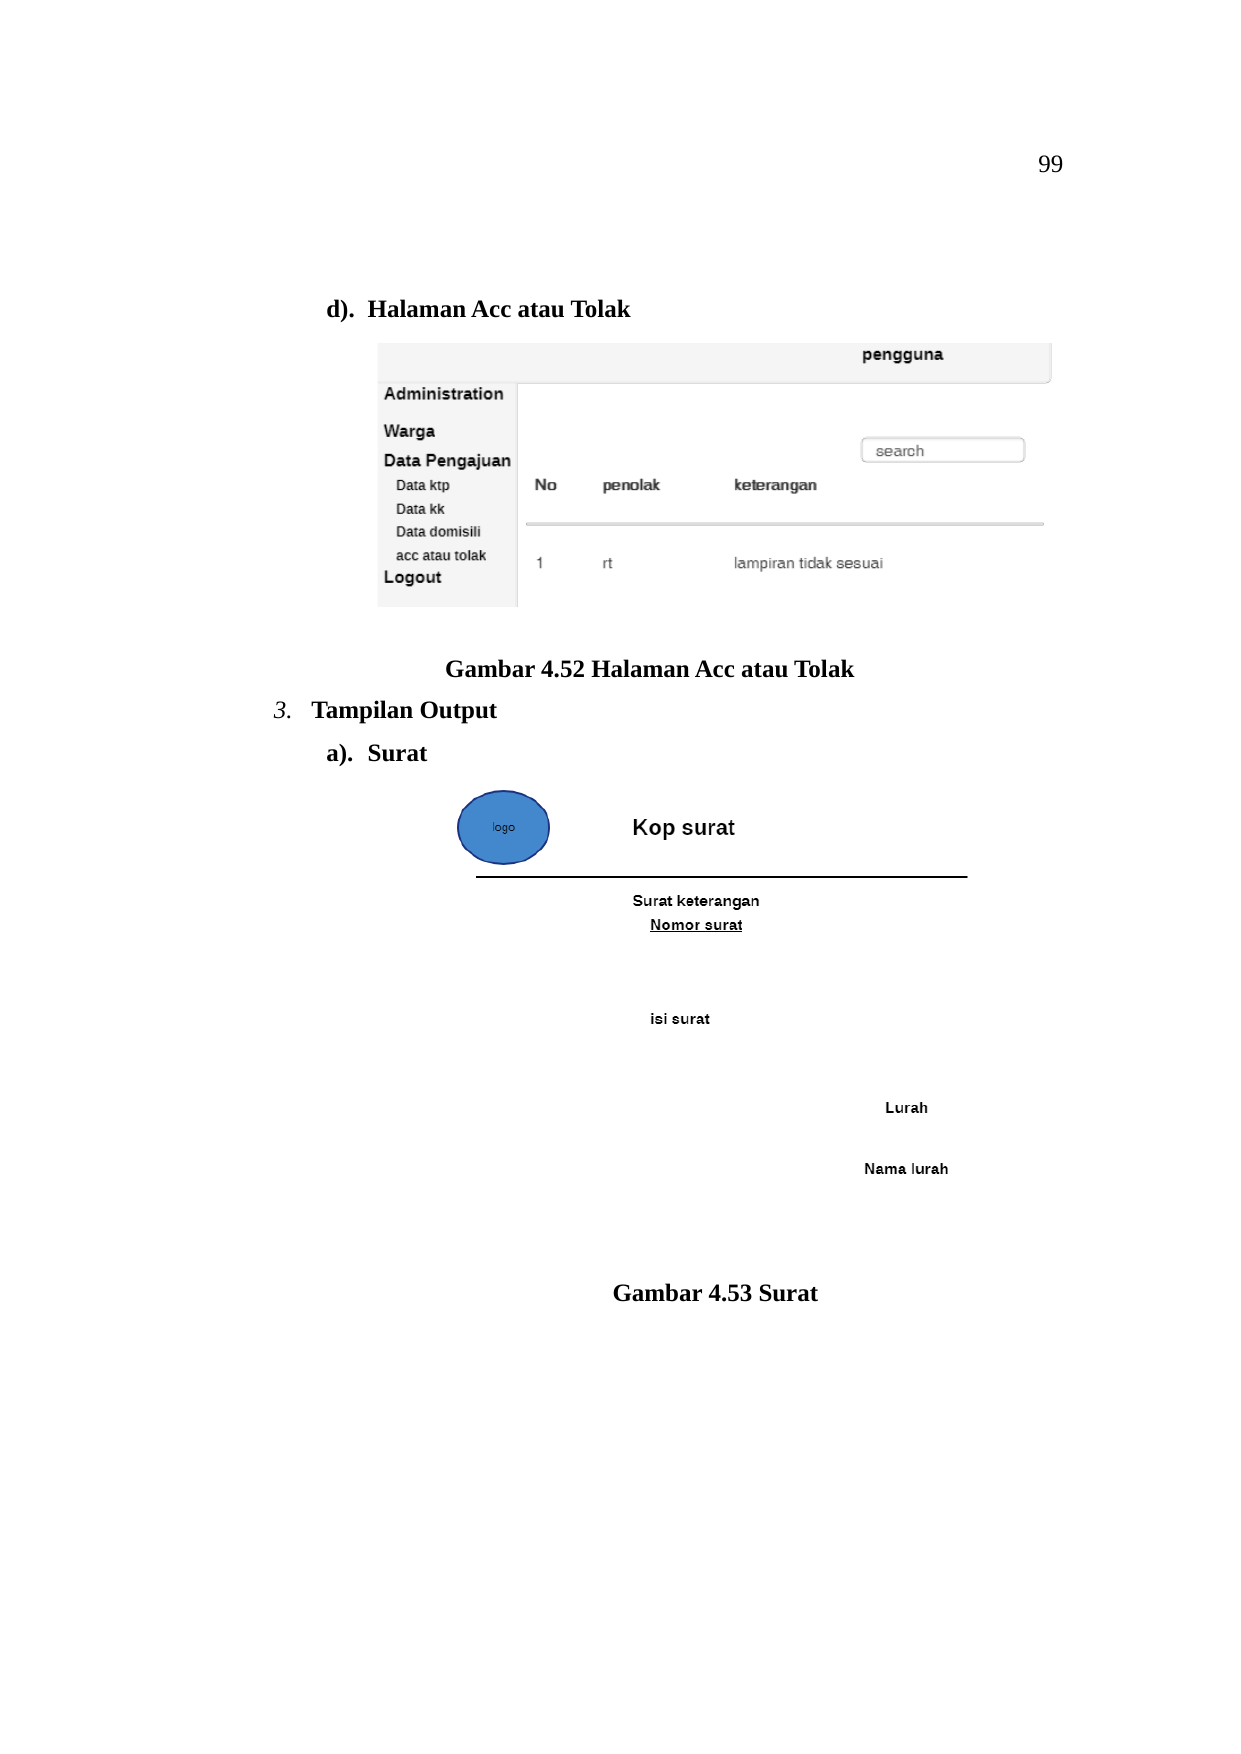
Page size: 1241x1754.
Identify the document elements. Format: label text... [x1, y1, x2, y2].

list Surat [326, 738, 1063, 767]
text Gambar 4.52 Halaman Acc atau Tolak [236, 654, 1063, 683]
table_header [372, 338, 1062, 641]
table_header [367, 781, 1062, 1278]
picture [377, 343, 1057, 607]
list Gambar 4.53 Surat [326, 1278, 1063, 1307]
list Tampilan Output [274, 695, 1063, 724]
picture [440, 787, 989, 1244]
list Halaman Acc atau Tolak [326, 294, 1063, 323]
